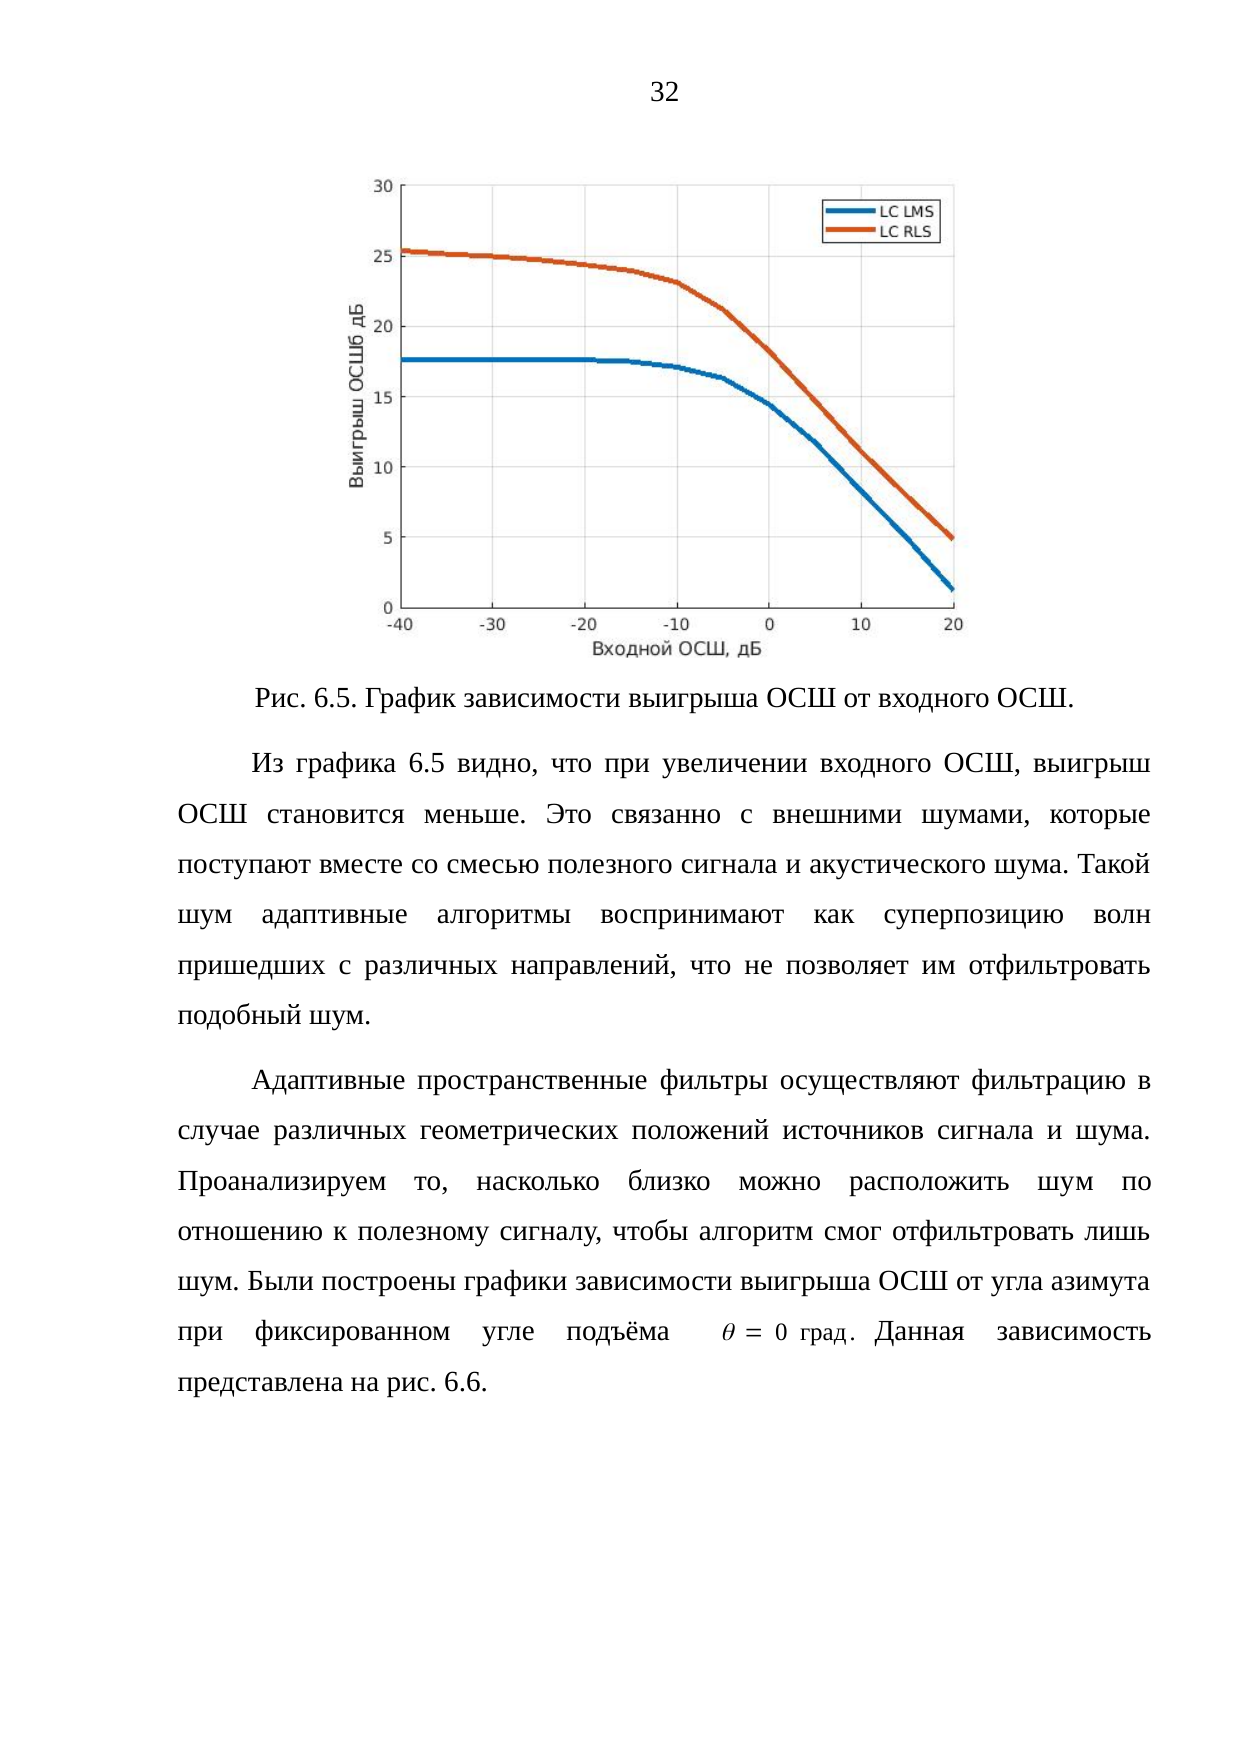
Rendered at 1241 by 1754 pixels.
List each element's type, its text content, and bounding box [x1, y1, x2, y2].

picture [308, 147, 1021, 664]
text Рис. 6.5. График зависимости выигрыша ОСШ от входного ОСШ. [177, 664, 1152, 714]
text Из графика 6.5 видно, что при увеличении входного ОСШ, выигрыш ОСШ становится меньше. Это связанно с внешними шумами, которые поступают вместе со смесью полезного сигнала и акустического шума. Такой шум адаптивные алгоритмы воспринимают как суперпозицию волн пришедших с различных направлений, что не позволяет им отфильтровать подобный шум. [177, 746, 1152, 1031]
text Адаптивные пространственные фильтры осуществляют фильтрацию в случае различных геометрических положений источников сигнала и шума. Проанализируем то, насколько близко можно расположить шум по отношению к полезному сигналу, чтобы алгоритм смог отфильтровать лишь шум. Были построены графики зависимости выигрыша ОСШ от угла азимута при фиксированном угле подъёма Данная зависимость представлена на рис. 6.6. [177, 1062, 1152, 1397]
